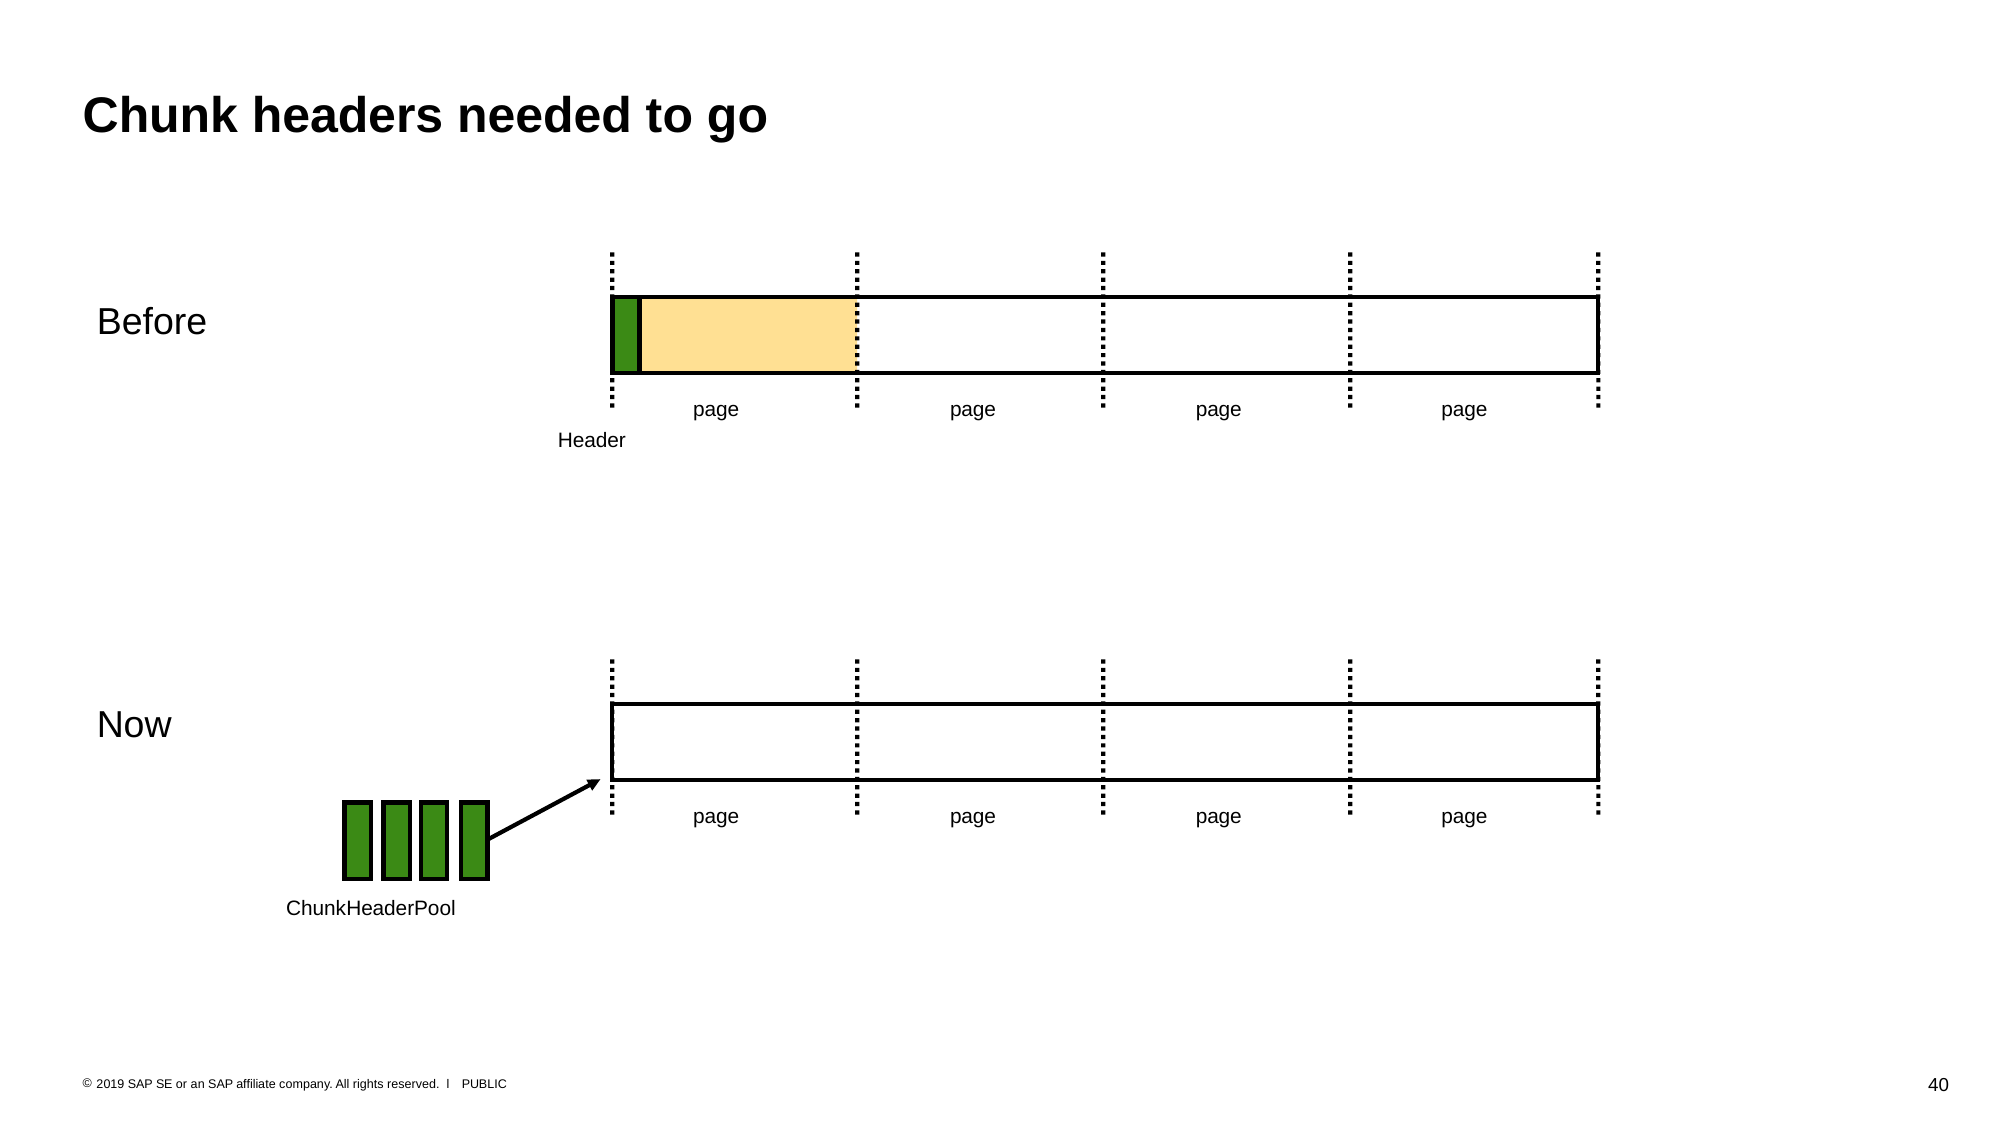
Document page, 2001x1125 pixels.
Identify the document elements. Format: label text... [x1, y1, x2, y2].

text_box page [693, 395, 748, 421]
text_box page [693, 802, 748, 828]
text_box ChunkHeaderPool [286, 894, 456, 920]
text_box page [1441, 802, 1497, 828]
title Chunk headers needed to go [82, 82, 1918, 144]
text_box [614, 706, 858, 778]
text_box Header [557, 426, 626, 452]
text_box [420, 802, 448, 879]
text_box page [949, 395, 1005, 421]
text_box page [1441, 395, 1497, 421]
text_box Now [96, 699, 315, 745]
text_box [344, 802, 371, 879]
text_box [461, 802, 488, 879]
text_box page [949, 802, 1005, 828]
text_box page [1195, 395, 1251, 421]
text_box Before [96, 297, 315, 343]
text_box page [1195, 802, 1251, 828]
text_box [383, 802, 410, 879]
text_box [613, 297, 858, 374]
